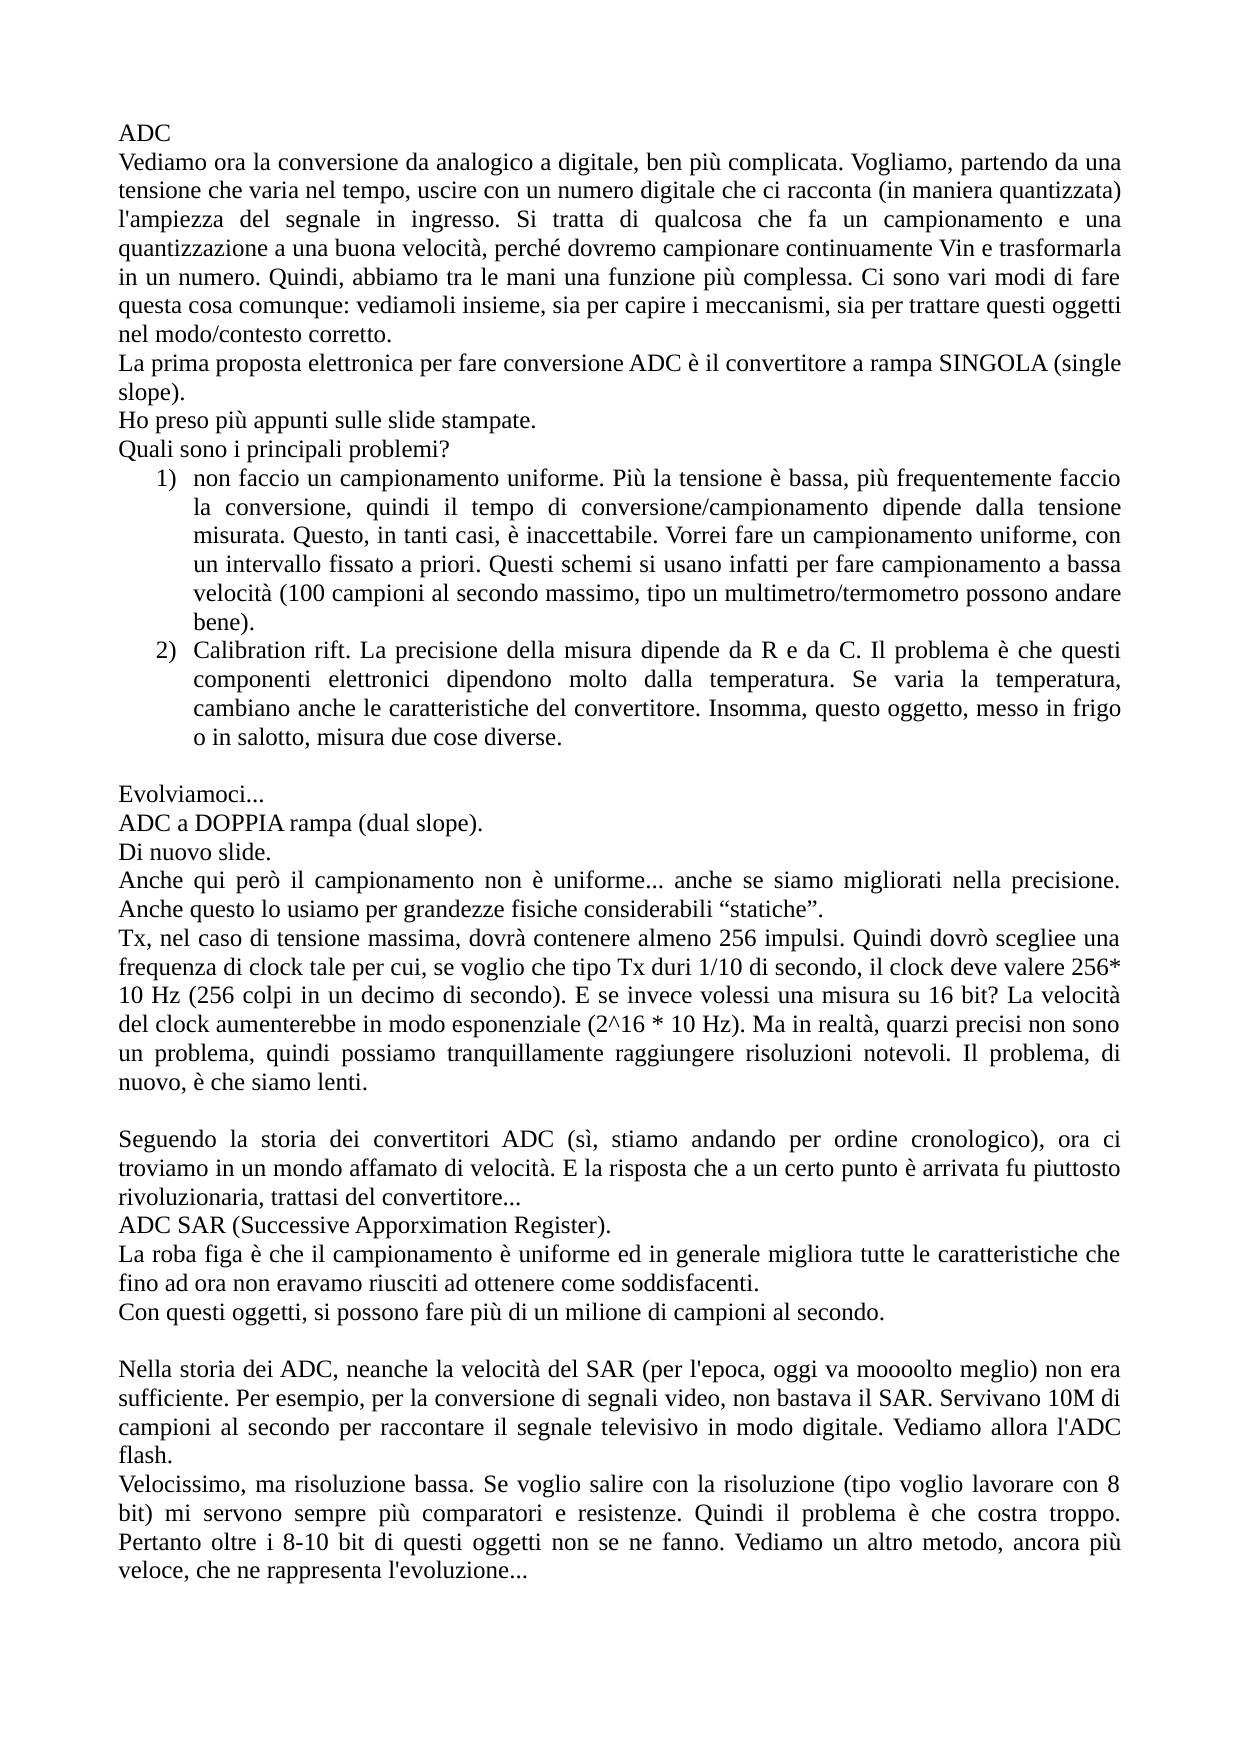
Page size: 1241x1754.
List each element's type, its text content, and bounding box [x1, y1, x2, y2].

text Quali sono i principali problemi? [118, 434, 1122, 463]
text ADC SAR (Successive Apporximation Register). [118, 1211, 1122, 1239]
text Di nuovo slide. [118, 837, 1122, 866]
text La prima proposta elettronica per fare conversione ADC è il convertitore a rampa SINGOLA (single slope). [118, 348, 1122, 406]
text Tx, nel caso di tensione massima, dovrà contenere almeno 256 impulsi. Quindi dovrò scegliee una frequenza di clock tale per cui, se voglio che tipo Tx duri 1/10 di secondo, il clock deve valere 256* 10 Hz (256 colpi in un decimo di secondo). E se invece volessi una misura su 16 bit? La velocità del clock aumenterebbe in modo esponenziale (2^16 * 10 Hz). Ma in realtà, quarzi precisi non sono un problema, quindi possiamo tranquillamente raggiungere risoluzioni notevoli. Il problema, di nuovo, è che siamo lenti. [118, 923, 1122, 1096]
text Nella storia dei ADC, neanche la velocità del SAR (per l'epoca, oggi va moooolto meglio) non era sufficiente. Per esempio, per la conversione di segnali video, non bastava il SAR. Servivano 10M di campioni al secondo per raccontare il segnale televisivo in modo digitale. Vediamo allora l'ADC flash. [118, 1354, 1122, 1469]
text Evolviamoci... [118, 779, 1122, 808]
text Seguendo la storia dei convertitori ADC (sì, stiamo andando per ordine cronologico), ora ci troviamo in un mondo affamato di velocità. E la risposta che a un certo punto è arrivata fu piuttosto rivoluzionaria, trattasi del convertitore... [118, 1124, 1122, 1211]
text Anche qui però il campionamento non è uniforme... anche se siamo migliorati nella precisione. Anche questo lo usiamo per grandezze fisiche considerabili “statiche”. [118, 866, 1122, 923]
text Ho preso più appunti sulle slide stampate. [118, 406, 1122, 434]
text ADC a DOPPIA rampa (dual slope). [118, 808, 1122, 837]
text ADC [118, 118, 1122, 147]
text Velocissimo, ma risoluzione bassa. Se voglio salire con la risoluzione (tipo voglio lavorare con 8 bit) mi servono sempre più comparatori e resistenze. Quindi il problema è che costra troppo. Pertanto oltre i 8-10 bit di questi oggetti non se ne fanno. Vediamo un altro metodo, ancora più veloce, che ne rappresenta l'evoluzione... [118, 1469, 1122, 1584]
text La roba figa è che il campionamento è uniforme ed in generale migliora tutte le caratteristiche che fino ad ora non eravamo riusciti ad ottenere come soddisfacenti. [118, 1239, 1122, 1297]
list non faccio un campionamento uniforme. Più la tensione è bassa, più frequentemente faccio la conversione, quindi il tempo di conversione/campionamento dipende dalla tensione misurata. Questo, in tanti casi, è inaccettabile. Vorrei fare un campionamento uniforme, con un intervallo fissato a priori. Questi schemi si usano infatti per fare campionamento a bassa velocità (100 campioni al secondo massimo, tipo un multimetro/termometro possono andare bene). [156, 463, 1122, 636]
text Vediamo ora la conversione da analogico a digitale, ben più complicata. Vogliamo, partendo da una tensione che varia nel tempo, uscire con un numero digitale che ci racconta (in maniera quantizzata) l'ampiezza del segnale in ingresso. Si tratta di qualcosa che fa un campionamento e una quantizzazione a una buona velocità, perché dovremo campionare continuamente Vin e trasformarla in un numero. Quindi, abbiamo tra le mani una funzione più complessa. Ci sono vari modi di fare questa cosa comunque: vediamoli insieme, sia per capire i meccanismi, sia per trattare questi oggetti nel modo/contesto corretto. [118, 147, 1122, 348]
text Con questi oggetti, si possono fare più di un milione di campioni al secondo. [118, 1297, 1122, 1326]
list Calibration rift. La precisione della misura dipende da R e da C. Il problema è che questi componenti elettronici dipendono molto dalla temperatura. Se varia la temperatura, cambiano anche le caratteristiche del convertitore. Insomma, questo oggetto, messo in frigo o in salotto, misura due cose diverse. [156, 636, 1122, 751]
